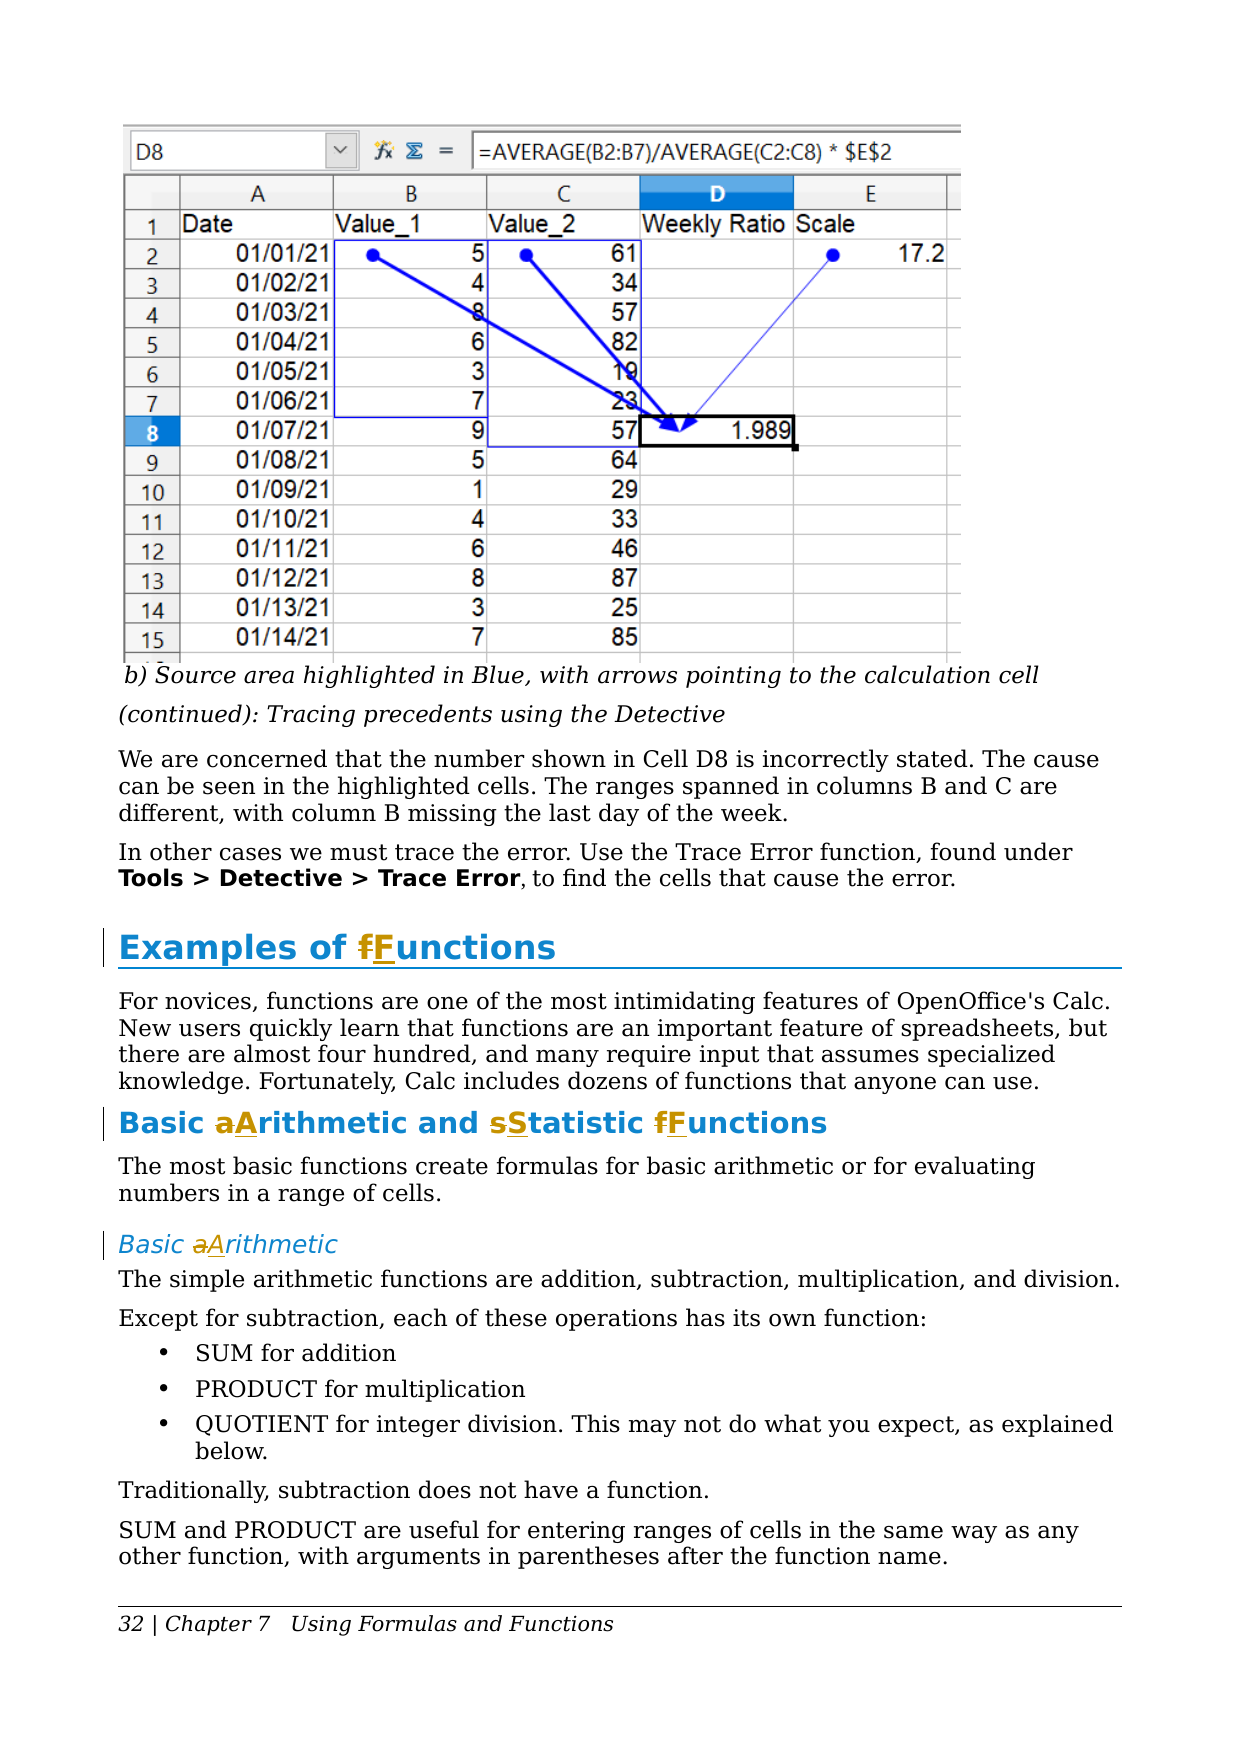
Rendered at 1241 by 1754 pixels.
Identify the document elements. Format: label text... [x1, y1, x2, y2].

list Except for subtraction, each of these operations has its own function: [118, 1305, 1122, 1332]
picture [123, 123, 961, 663]
text SUM and PRODUCT are useful for entering ranges of cells in the same way as any other function, with arguments in parentheses after the function name. [118, 1517, 1122, 1570]
list QUOTIENT for integer division. This may not do what you expect, as explained below. [156, 1409, 1122, 1465]
table_cell b) Source area highlighted in Blue, with arrows pointing to the calculation cell [118, 118, 1122, 701]
text We are concerned that the number shown in Cell D8 is incorrectly stated. The cause can be seen in the highlighted cells. The ranges spanned in columns B and C are different, with column B missing the last day of the week. [118, 746, 1122, 826]
list PRODUCT for multiplication [156, 1374, 1122, 1403]
subtitle Basic Arithmetic [118, 1231, 1122, 1260]
text In other cases we must trace the error. Use the Trace Error function, found under Tools > Detective > Trace Error, to find the cells that cause the error. [118, 839, 1122, 892]
subtitle Examples of Functions [118, 928, 1122, 967]
text The simple arithmetic functions are addition, subtraction, multiplication, and division. [118, 1266, 1122, 1293]
list SUM for addition [156, 1338, 1122, 1368]
text The most basic functions create formulas for basic arithmetic or for evaluating numbers in a range of cells. [118, 1153, 1122, 1206]
text Traditionally, subtraction does not have a function. [118, 1478, 1122, 1504]
subtitle Basic Arithmetic and Statistic Functions [118, 1107, 1122, 1141]
text For novices, functions are one of the most intimidating features of OpenOffice's Calc. New users quickly learn that functions are an important feature of spreadsheets, but there are almost four hundred, and many require input that assumes specialized knowledge. Fortunately, Calc includes dozens of functions that anyone can use. [118, 988, 1122, 1095]
text (continued): Tracing precedents using the Detective [118, 701, 1122, 728]
